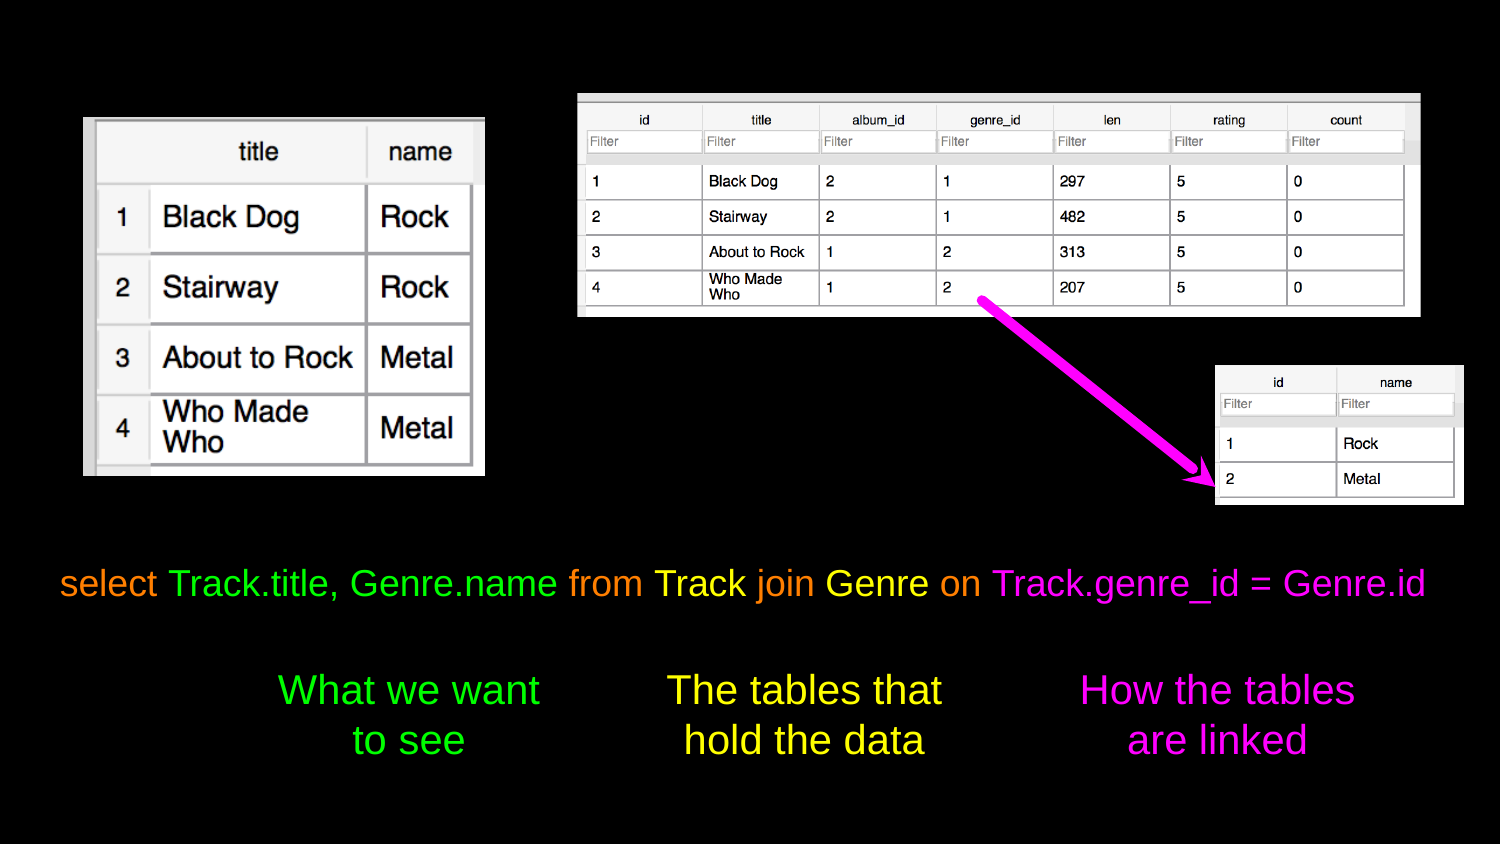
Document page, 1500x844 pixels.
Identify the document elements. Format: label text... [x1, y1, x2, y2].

text_box The tables that hold the data [635, 660, 974, 766]
picture [1215, 365, 1464, 505]
text_box select Track.title, Genre.name from Track join Genre on Track.genre_id = Genre.id [18, 553, 1468, 611]
picture [83, 117, 485, 476]
picture [577, 93, 1421, 317]
text_box What we want to see [268, 660, 550, 766]
text_box How the tables are linked [1076, 660, 1359, 766]
